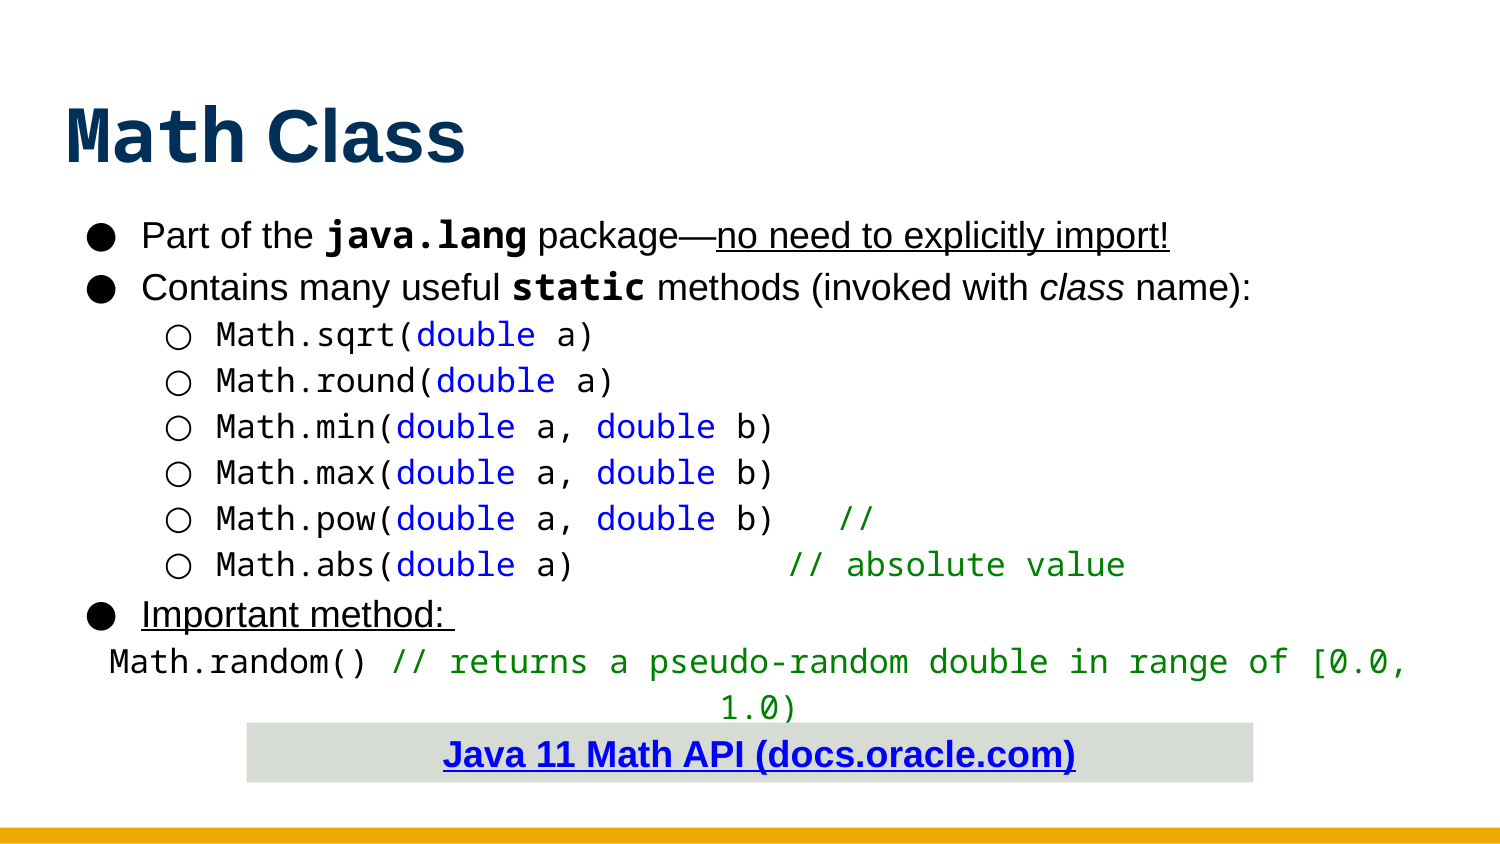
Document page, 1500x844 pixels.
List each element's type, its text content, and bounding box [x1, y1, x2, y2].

title Math Class [51, 72, 1449, 189]
text_box Java 11 Math API (docs.oracle.com) [246, 722, 1254, 783]
list Part of the java.lang package—no need to explicitly import! Contains many useful static methods (invoked with class name): Math.sqrt(double a) Math.round(double a) Math.min(double a, double b) Math.max(double a, double b) Math.pow(double a, double b) // Math.abs(double a) // absolute value Important method: Math.random() // returns a pseudo-random double in range of [0.0, 1.0) [51, 189, 1449, 753]
